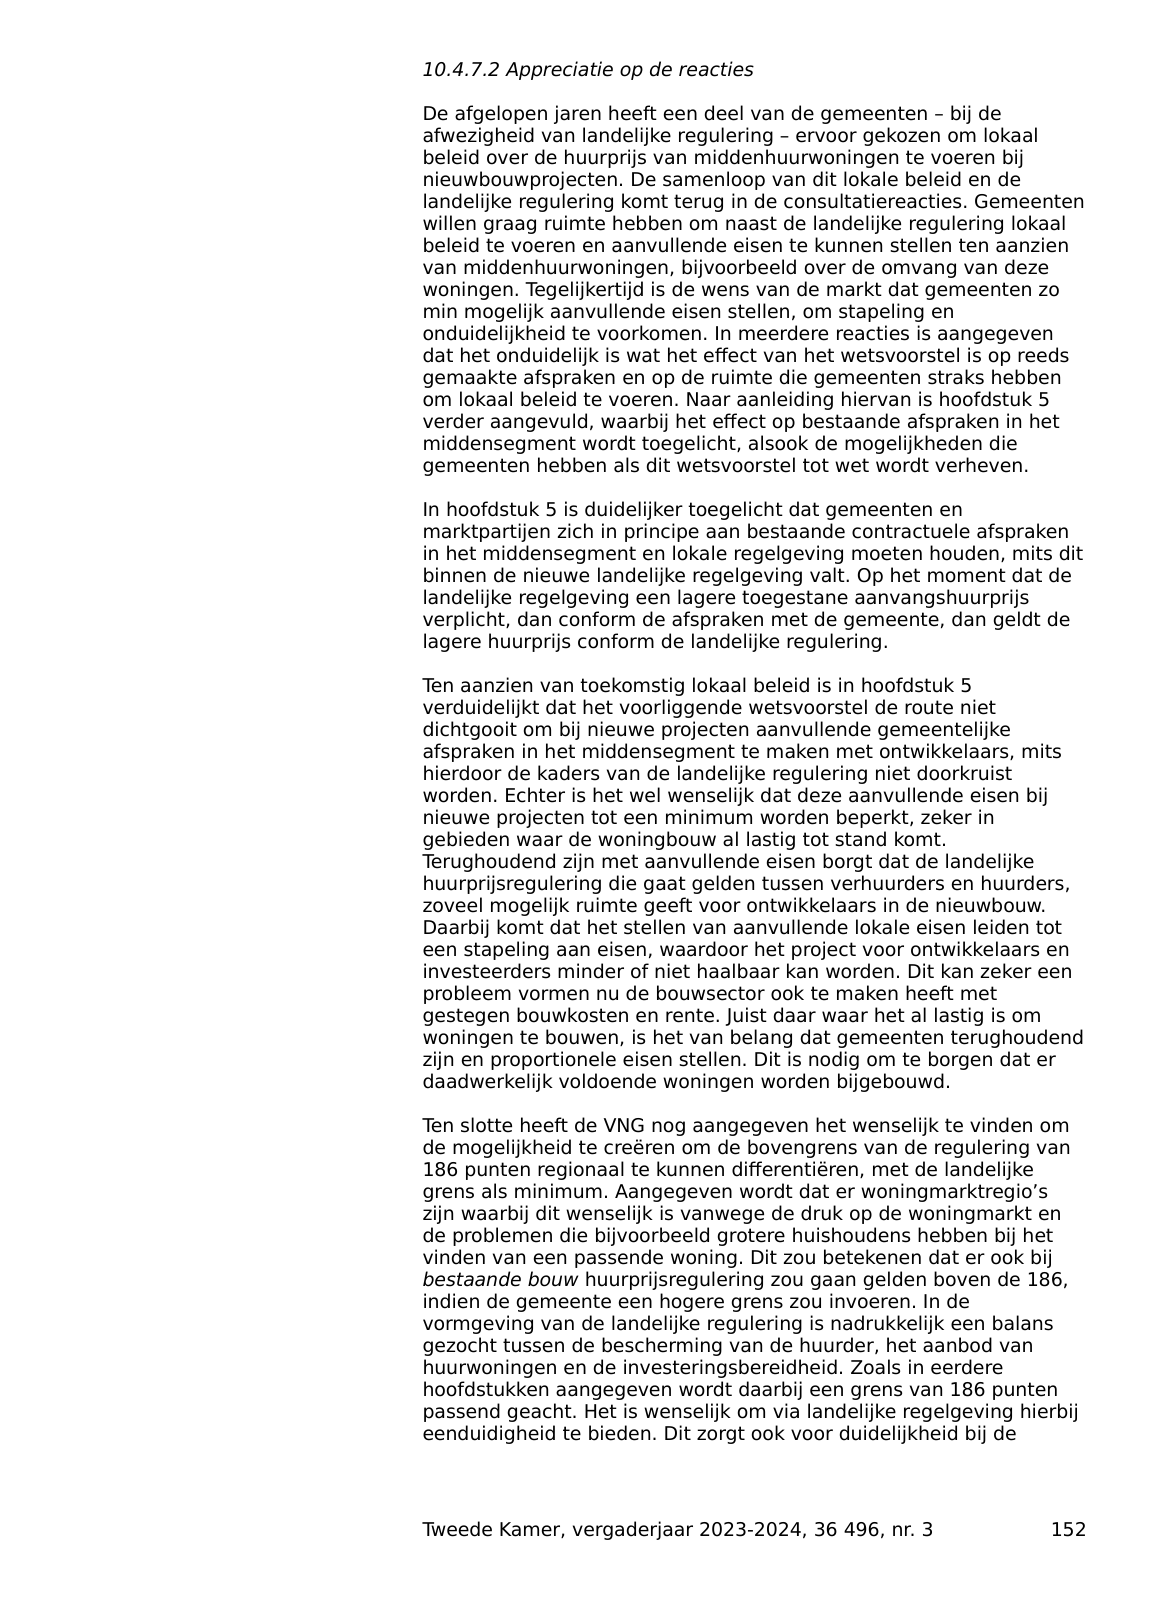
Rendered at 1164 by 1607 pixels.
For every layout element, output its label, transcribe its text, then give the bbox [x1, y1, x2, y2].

text Ten aanzien van toekomstig lokaal beleid is in hoofdstuk 5 verduidelijkt dat het voorliggende wetsvoorstel de route niet dichtgooit om bij nieuwe projecten aanvullende gemeentelijke afspraken in het middensegment te maken met ontwikkelaars, mits hierdoor de kaders van de landelijke regulering niet doorkruist worden. Echter is het wel wenselijk dat deze aanvullende eisen bij nieuwe projecten tot een minimum worden beperkt, zeker in gebieden waar de woningbouw al lastig tot stand komt. Terughoudend zijn met aanvullende eisen borgt dat de landelijke huurprijsregulering die gaat gelden tussen verhuurders en huurders, zoveel mogelijk ruimte geeft voor ontwikkelaars in de nieuwbouw. Daarbij komt dat het stellen van aanvullende lokale eisen leiden tot een stapeling aan eisen, waardoor het project voor ontwikkelaars en investeerders minder of niet haalbaar kan worden. Dit kan zeker een probleem vormen nu de bouwsector ook te maken heeft met gestegen bouwkosten en rente. Juist daar waar het al lastig is om woningen te bouwen, is het van belang dat gemeenten terughoudend zijn en proportionele eisen stellen. Dit is nodig om te borgen dat er daadwerkelijk voldoende woningen worden bijgebouwd. [422, 675, 1087, 1093]
subtitle 10.4.7.2 Appreciatie op de reacties [422, 59, 1087, 81]
text De afgelopen jaren heeft een deel van de gemeenten – bij de afwezigheid van landelijke regulering – ervoor gekozen om lokaal beleid over de huurprijs van middenhuurwoningen te voeren bij nieuwbouwprojecten. De samenloop van dit lokale beleid en de landelijke regulering komt terug in de consultatiereacties. Gemeenten willen graag ruimte hebben om naast de landelijke regulering lokaal beleid te voeren en aanvullende eisen te kunnen stellen ten aanzien van middenhuurwoningen, bijvoorbeeld over de omvang van deze woningen. Tegelijkertijd is de wens van de markt dat gemeenten zo min mogelijk aanvullende eisen stellen, om stapeling en onduidelijkheid te voorkomen. In meerdere reacties is aangegeven dat het onduidelijk is wat het effect van het wetsvoorstel is op reeds gemaakte afspraken en op de ruimte die gemeenten straks hebben om lokaal beleid te voeren. Naar aanleiding hiervan is hoofdstuk 5 verder aangevuld, waarbij het effect op bestaande afspraken in het middensegment wordt toegelicht, alsook de mogelijkheden die gemeenten hebben als dit wetsvoorstel tot wet wordt verheven. [422, 103, 1087, 477]
text In hoofdstuk 5 is duidelijker toegelicht dat gemeenten en marktpartijen zich in principe aan bestaande contractuele afspraken in het middensegment en lokale regelgeving moeten houden, mits dit binnen de nieuwe landelijke regelgeving valt. Op het moment dat de landelijke regelgeving een lagere toegestane aanvangshuurprijs verplicht, dan conform de afspraken met de gemeente, dan geldt de lagere huurprijs conform de landelijke regulering. [422, 499, 1087, 653]
text Ten slotte heeft de VNG nog aangegeven het wenselijk te vinden om de mogelijkheid te creëren om de bovengrens van de regulering van 186 punten regionaal te kunnen differentiëren, met de landelijke grens als minimum. Aangegeven wordt dat er woningmarktregio’s zijn waarbij dit wenselijk is vanwege de druk op de woningmarkt en de problemen die bijvoorbeeld grotere huishoudens hebben bij het vinden van een passende woning. Dit zou betekenen dat er ook bij bestaande bouw huurprijsregulering zou gaan gelden boven de 186, indien de gemeente een hogere grens zou invoeren. In de vormgeving van de landelijke regulering is nadrukkelijk een balans gezocht tussen de bescherming van de huurder, het aanbod van huurwoningen en de investeringsbereidheid. Zoals in eerdere hoofdstukken aangegeven wordt daarbij een grens van 186 punten passend geacht. Het is wenselijk om via landelijke regelgeving hierbij eenduidigheid te bieden. Dit zorgt ook voor duidelijkheid bij de [422, 1115, 1087, 1444]
